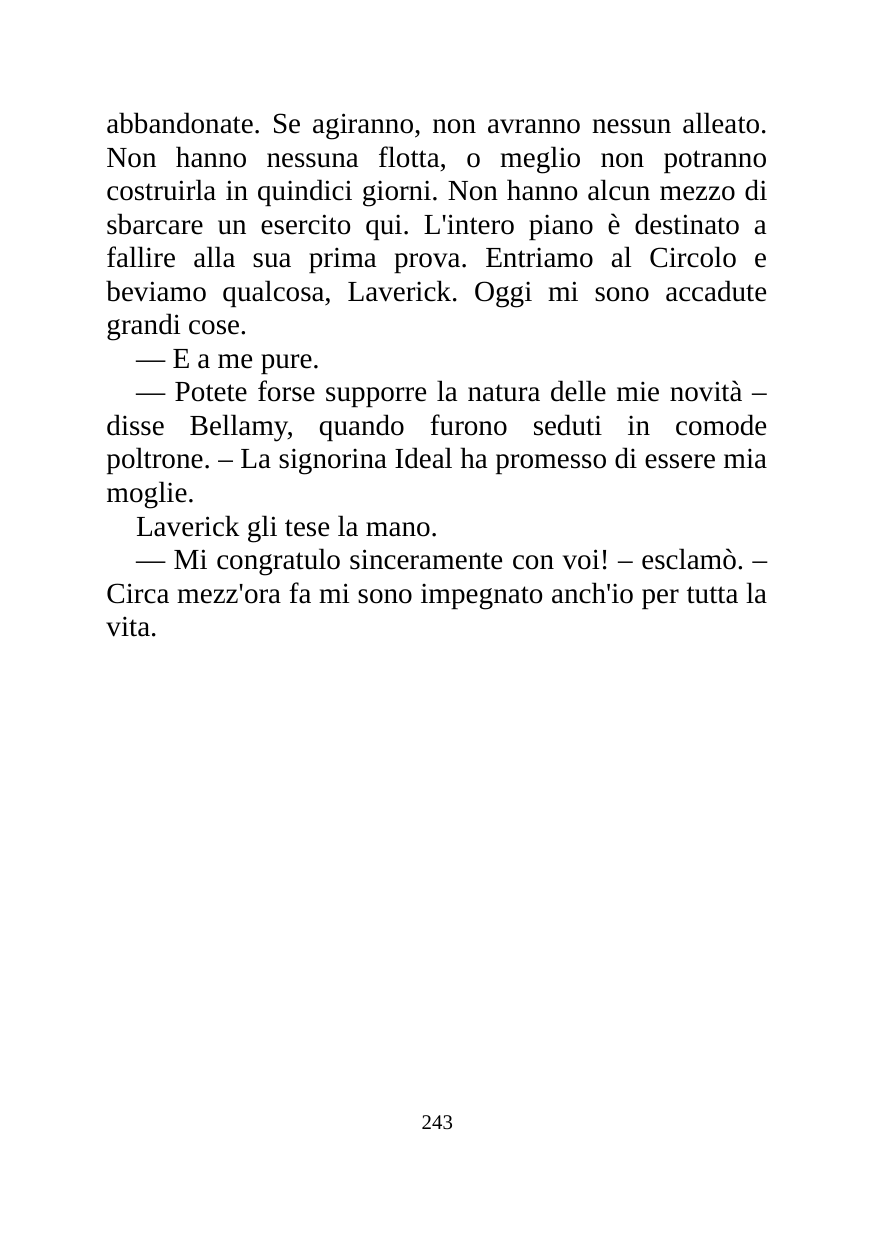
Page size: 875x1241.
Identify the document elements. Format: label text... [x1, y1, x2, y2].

text — Mi congratulo sinceramente con voi! – esclamò. – Circa mezz'ora fa mi sono impegnato anch'io per tutta la vita. [106, 542, 768, 643]
text Laverick gli tese la mano. [106, 509, 768, 542]
text — Potete forse supporre la natura delle mie novità – disse Bellamy, quando furono seduti in comode poltrone. – La signorina Ideal ha promesso di essere mia moglie. [106, 374, 768, 509]
text — E a me pure. [106, 341, 768, 374]
text abbandonate. Se agiranno, non avranno nessun alleato. Non hanno nessuna flotta, o meglio non potranno costruirla in quindici giorni. Non hanno alcun mezzo di sbarcare un esercito qui. L'intero piano è destinato a fallire alla sua prima prova. Entriamo al Circolo e beviamo qualcosa, Laverick. Oggi mi sono accadute grandi cose. [106, 106, 768, 341]
